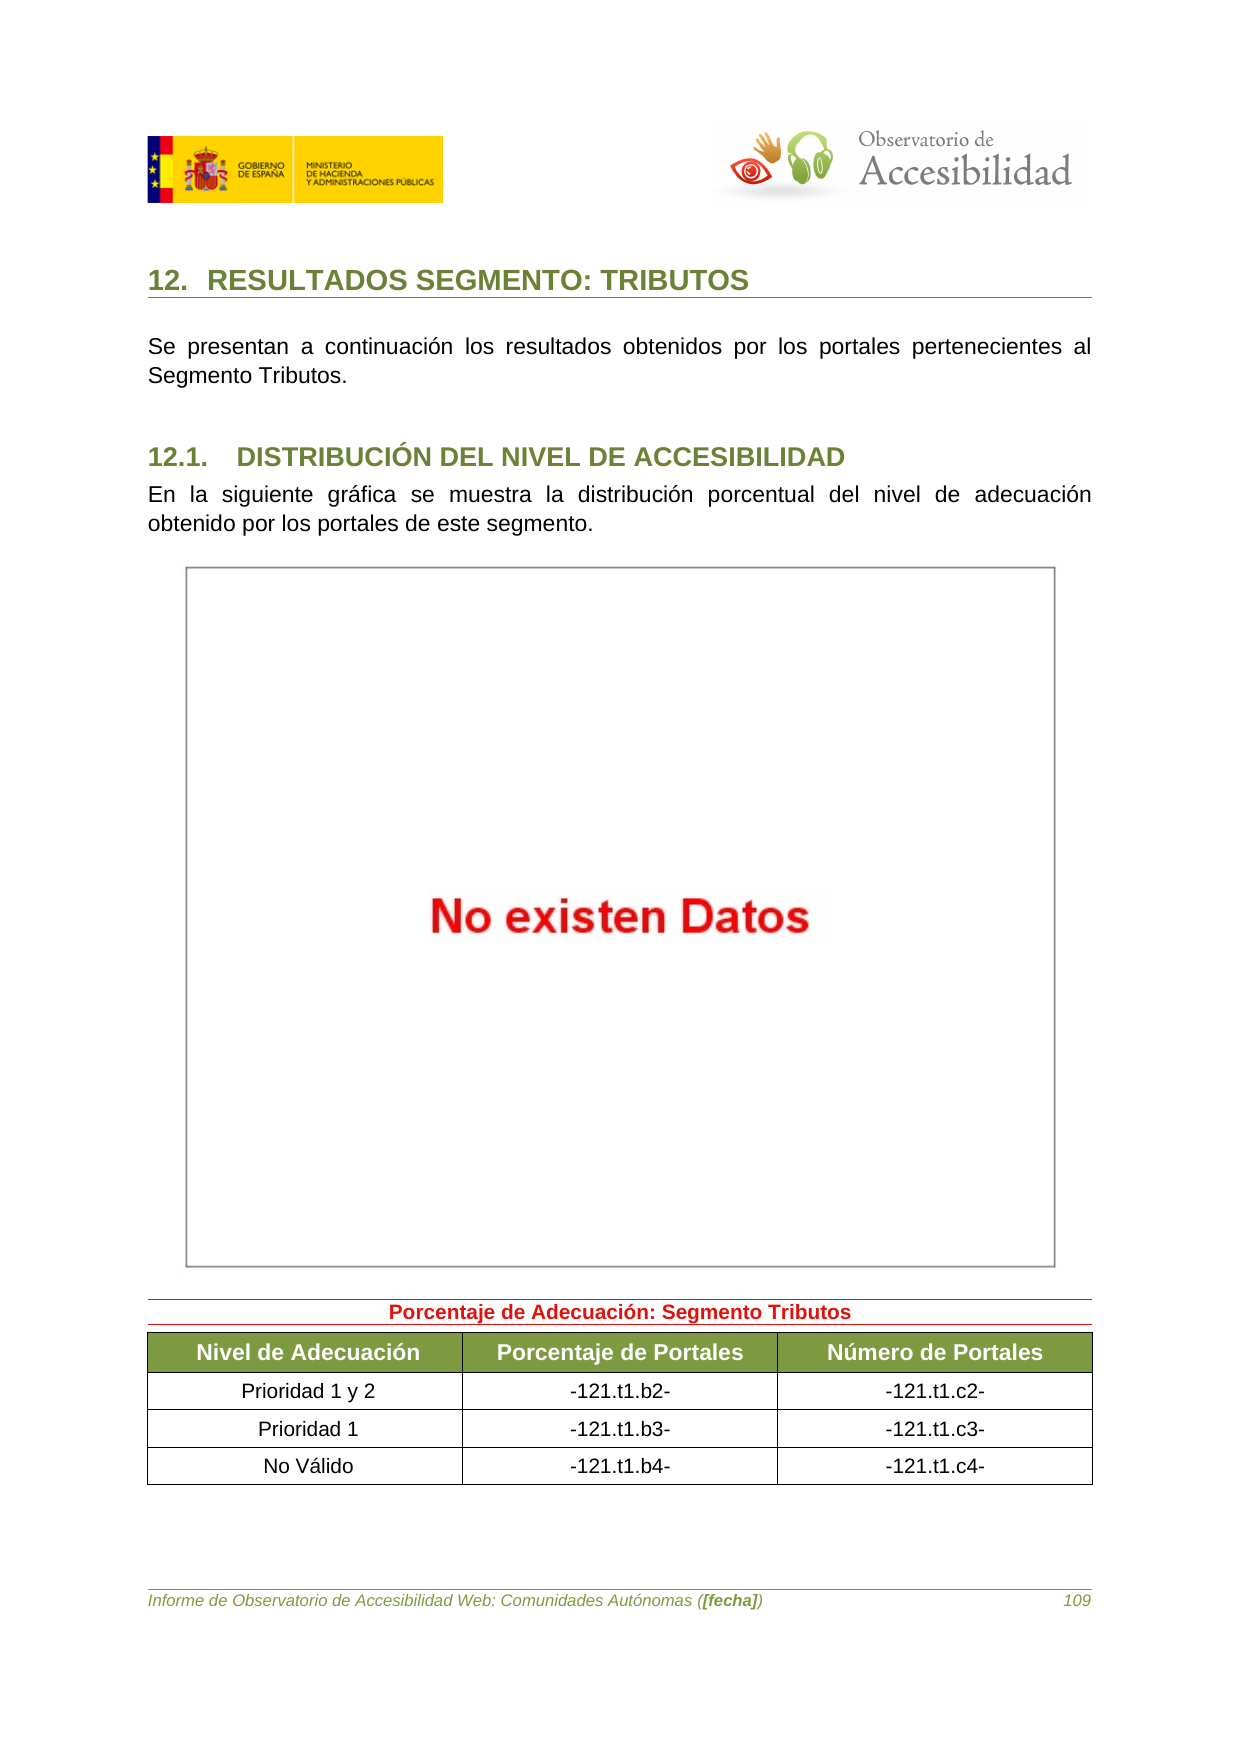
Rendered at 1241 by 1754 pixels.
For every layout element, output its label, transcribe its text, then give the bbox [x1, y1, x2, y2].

picture [147, 136, 443, 203]
list Distribución del nivel de accesibilidad [148, 441, 1092, 472]
text En la siguiente gráfica se muestra la distribución porcentual del nivel de adecuación obtenido por los portales de este segmento. [148, 481, 1092, 537]
table_cell -121.t1.b2- [463, 1373, 777, 1409]
table_header Número de Portales [778, 1333, 1092, 1372]
picture [710, 122, 1086, 205]
table_cell -121.t1.b4- [463, 1448, 777, 1484]
table_cell -121.t1.c2- [778, 1373, 1092, 1409]
table_cell -121.t1.c3- [778, 1410, 1092, 1447]
picture [178, 564, 1062, 1274]
table_cell Prioridad 1 [148, 1410, 462, 1447]
table_header Porcentaje de Portales [463, 1333, 777, 1372]
table_header Nivel de Adecuación [148, 1333, 462, 1372]
text Porcentaje de Adecuación: Segmento Tributos [148, 1300, 1092, 1324]
table_cell -121.t1.c4- [778, 1448, 1092, 1484]
table_cell -121.t1.b3- [463, 1410, 777, 1447]
table_cell No Válido [148, 1448, 462, 1484]
list Resultados Segmento: Tributos [148, 263, 1092, 297]
table_cell Prioridad 1 y 2 [148, 1373, 462, 1409]
text Se presentan a continuación los resultados obtenidos por los portales pertenecientes al Segmento Tributos. [148, 333, 1092, 388]
